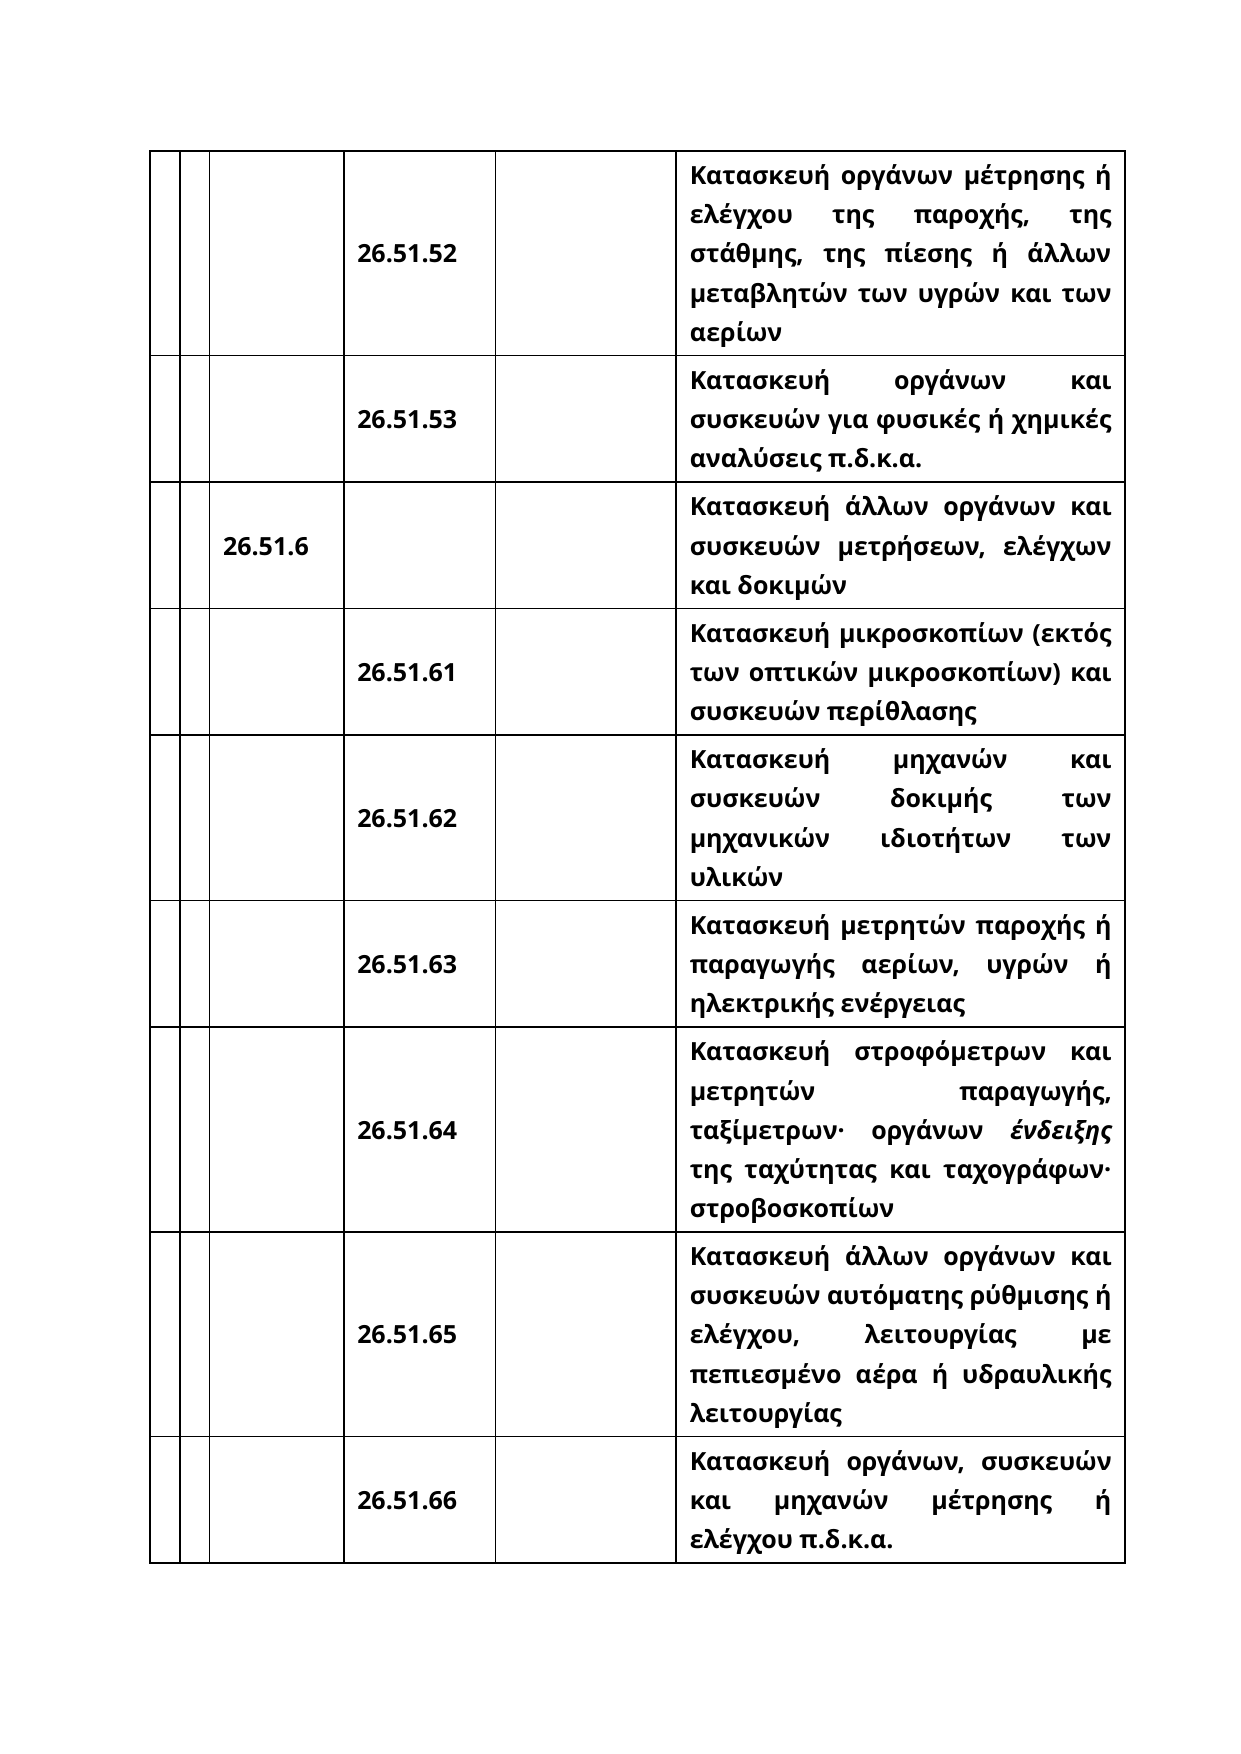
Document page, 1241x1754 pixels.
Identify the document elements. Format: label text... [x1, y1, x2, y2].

table_cell Κατασκευή οργάνων μέτρησης ή ελέγχου της παροχής, της στάθμης, της πίεσης ή άλλων μεταβλητών των υγρών και των αερίων [677, 152, 1124, 355]
table_cell [496, 152, 675, 355]
table_cell [210, 1233, 343, 1436]
table_cell [151, 609, 179, 734]
table_cell [181, 483, 209, 608]
table_cell [210, 609, 343, 734]
table_cell [151, 152, 179, 355]
table_cell [151, 1233, 179, 1436]
table_cell Κατασκευή οργάνων, συσκευών και μηχανών μέτρησης ή ελέγχου π.δ.κ.α. [677, 1437, 1124, 1562]
table_cell 26.51.6 [210, 483, 343, 608]
table_cell [210, 1028, 343, 1231]
table_cell [496, 1028, 675, 1231]
table_cell 26.51.65 [345, 1233, 495, 1436]
table_cell [210, 901, 343, 1026]
table_cell [151, 1028, 179, 1231]
table_cell Κατασκευή οργάνων και συσκευών για φυσικές ή χημικές αναλύσεις π.δ.κ.α. [677, 356, 1124, 481]
table_cell 26.51.63 [345, 901, 495, 1026]
table_cell [496, 901, 675, 1026]
table_cell [210, 1437, 343, 1562]
table_cell [496, 356, 675, 481]
table_cell [181, 152, 209, 355]
table_cell [210, 152, 343, 355]
table_cell [210, 356, 343, 481]
table_cell [181, 736, 209, 900]
table_cell [181, 1028, 209, 1231]
table_cell 26.51.62 [345, 736, 495, 900]
table_cell [151, 356, 179, 481]
table_cell [151, 736, 179, 900]
table_cell Κατασκευή μικροσκοπίων (εκτός των οπτικών μικροσκοπίων) και συσκευών περίθλασης [677, 609, 1124, 734]
table_cell [345, 483, 495, 608]
table_cell 26.51.64 [345, 1028, 495, 1231]
table_cell 26.51.53 [345, 356, 495, 481]
table_cell [181, 1437, 209, 1562]
table_cell [496, 609, 675, 734]
table_cell [151, 901, 179, 1026]
table_cell Κατασκευή μηχανών και συσκευών δοκιμής των μηχανικών ιδιοτήτων των υλικών [677, 736, 1124, 900]
table_cell [210, 736, 343, 900]
table_cell Κατασκευή άλλων οργάνων και συσκευών αυτόματης ρύθμισης ή ελέγχου, λειτουργίας με πεπιεσμένο αέρα ή υδραυλικής λειτουργίας [677, 1233, 1124, 1436]
table_cell [181, 356, 209, 481]
table_cell Κατασκευή άλλων οργάνων και συσκευών μετρήσεων, ελέγχων και δοκιμών [677, 483, 1124, 608]
table_cell Κατασκευή μετρητών παροχής ή παραγωγής αερίων, υγρών ή ηλεκτρικής ενέργειας [677, 901, 1124, 1026]
table_cell [151, 1437, 179, 1562]
table_cell 26.51.66 [345, 1437, 495, 1562]
table_cell [496, 483, 675, 608]
table_cell [181, 609, 209, 734]
table_cell [496, 736, 675, 900]
table_cell Κατασκευή στροφόμετρων και μετρητών παραγωγής, ταξίμετρων· οργάνων ένδειξης της ταχύτητας και ταχογράφων· στροβοσκοπίων [677, 1028, 1124, 1231]
table_cell [181, 1233, 209, 1436]
table_cell [496, 1437, 675, 1562]
table_cell [151, 483, 179, 608]
table_cell [181, 901, 209, 1026]
table_cell 26.51.52 [345, 152, 495, 355]
table_cell [496, 1233, 675, 1436]
table_cell 26.51.61 [345, 609, 495, 734]
